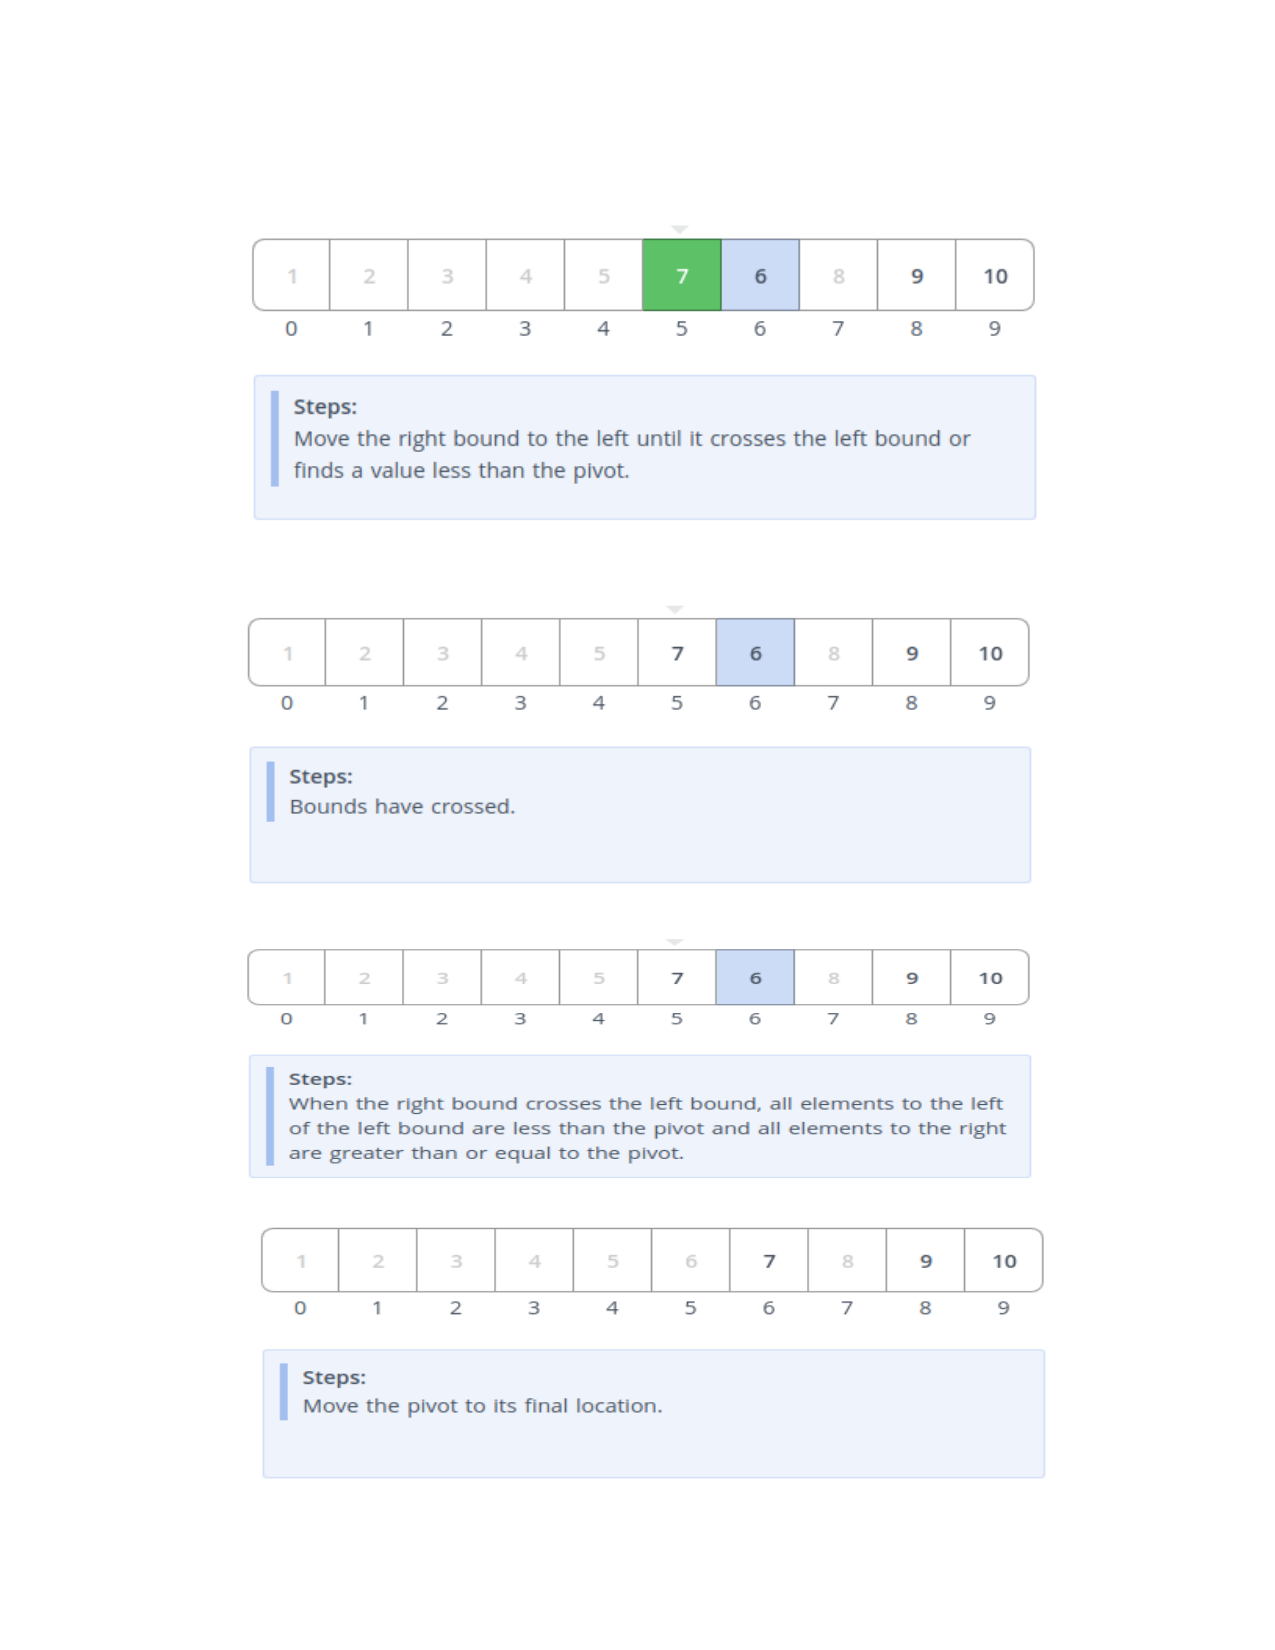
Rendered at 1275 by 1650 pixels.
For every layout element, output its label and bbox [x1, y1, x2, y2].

picture [232, 919, 1043, 1196]
picture [229, 204, 1046, 539]
picture [231, 595, 1044, 904]
picture [252, 1206, 1047, 1494]
